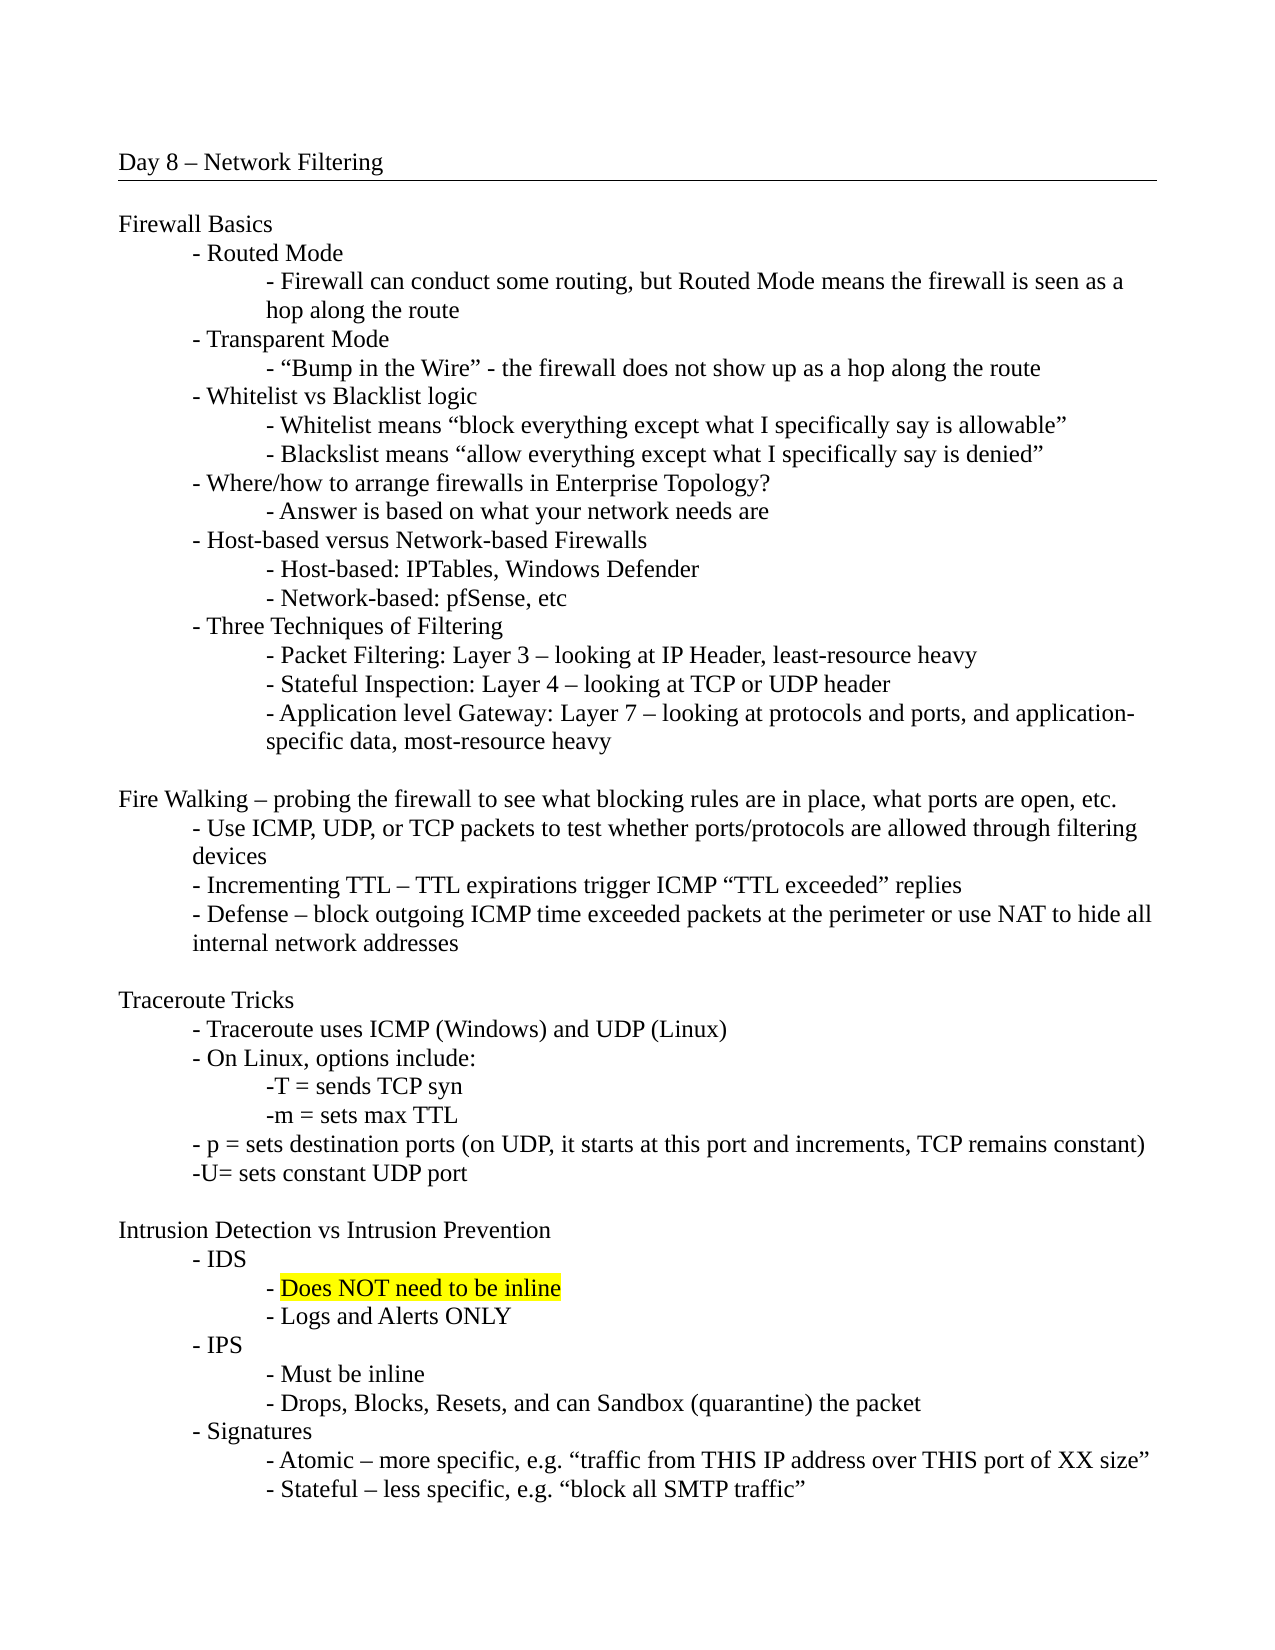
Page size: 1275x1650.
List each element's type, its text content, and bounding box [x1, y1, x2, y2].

text Intrusion Detection vs Intrusion Prevention [118, 1215, 1157, 1244]
text - Logs and Alerts ONLY [118, 1301, 1157, 1330]
text -U= sets constant UDP port [118, 1158, 1157, 1186]
text - Signatures [118, 1416, 1157, 1445]
text Traceroute Tricks [118, 985, 1157, 1014]
text - Where/how to arrange firewalls in Enterprise Topology? [118, 468, 1157, 496]
text - Packet Filtering: Layer 3 – looking at IP Header, least-resource heavy [118, 640, 1157, 669]
text - p = sets destination ports (on UDP, it starts at this port and increments, TCP remains constant) [118, 1129, 1157, 1158]
text - Atomic – more specific, e.g. “traffic from THIS IP address over THIS port of XX size” [118, 1445, 1157, 1474]
text - Incrementing TTL – TTL expirations trigger ICMP “TTL exceeded” replies [118, 870, 1157, 899]
text - Must be inline [118, 1359, 1157, 1388]
text - IPS [118, 1330, 1157, 1359]
text - IDS [118, 1244, 1157, 1273]
text - Stateful Inspection: Layer 4 – looking at TCP or UDP header [118, 669, 1157, 698]
text - Whitelist means “block everything except what I specifically say is allowable” [118, 410, 1157, 439]
text - Blackslist means “allow everything except what I specifically say is denied” [118, 439, 1157, 468]
text - Routed Mode [118, 238, 1157, 266]
text - Use ICMP, UDP, or TCP packets to test whether ports/protocols are allowed through filtering devices [118, 813, 1157, 870]
text -T = sends TCP syn [118, 1071, 1157, 1100]
text Firewall Basics [118, 209, 1157, 238]
text Fire Walking – probing the firewall to see what blocking rules are in place, what ports are open, etc. [118, 784, 1157, 813]
text - Network-based: pfSense, etc [118, 583, 1157, 611]
text - Application level Gateway: Layer 7 – looking at protocols and ports, and application- specific data, most-resource heavy [118, 698, 1157, 755]
text -m = sets max TTL [118, 1100, 1157, 1129]
text - Traceroute uses ICMP (Windows) and UDP (Linux) [118, 1014, 1157, 1043]
text - Firewall can conduct some routing, but Routed Mode means the firewall is seen as a hop along the route [118, 266, 1157, 324]
text - Whitelist vs Blacklist logic [118, 381, 1157, 410]
text - Answer is based on what your network needs are [118, 496, 1157, 525]
text - Host-based versus Network-based Firewalls [118, 525, 1157, 554]
text - Three Techniques of Filtering [118, 611, 1157, 640]
text Day 8 – Network Filtering [118, 147, 1157, 180]
text - Drops, Blocks, Resets, and can Sandbox (quarantine) the packet [118, 1388, 1157, 1416]
text - Transparent Mode [118, 324, 1157, 353]
text - Host-based: IPTables, Windows Defender [118, 554, 1157, 583]
text - Defense – block outgoing ICMP time exceeded packets at the perimeter or use NAT to hide all internal network addresses [118, 899, 1157, 956]
text - “Bump in the Wire” - the firewall does not show up as a hop along the route [118, 353, 1157, 381]
text - Stateful – less specific, e.g. “block all SMTP traffic” [118, 1474, 1157, 1503]
text - On Linux, options include: [118, 1043, 1157, 1071]
text - Does NOT need to be inline [118, 1273, 1157, 1301]
